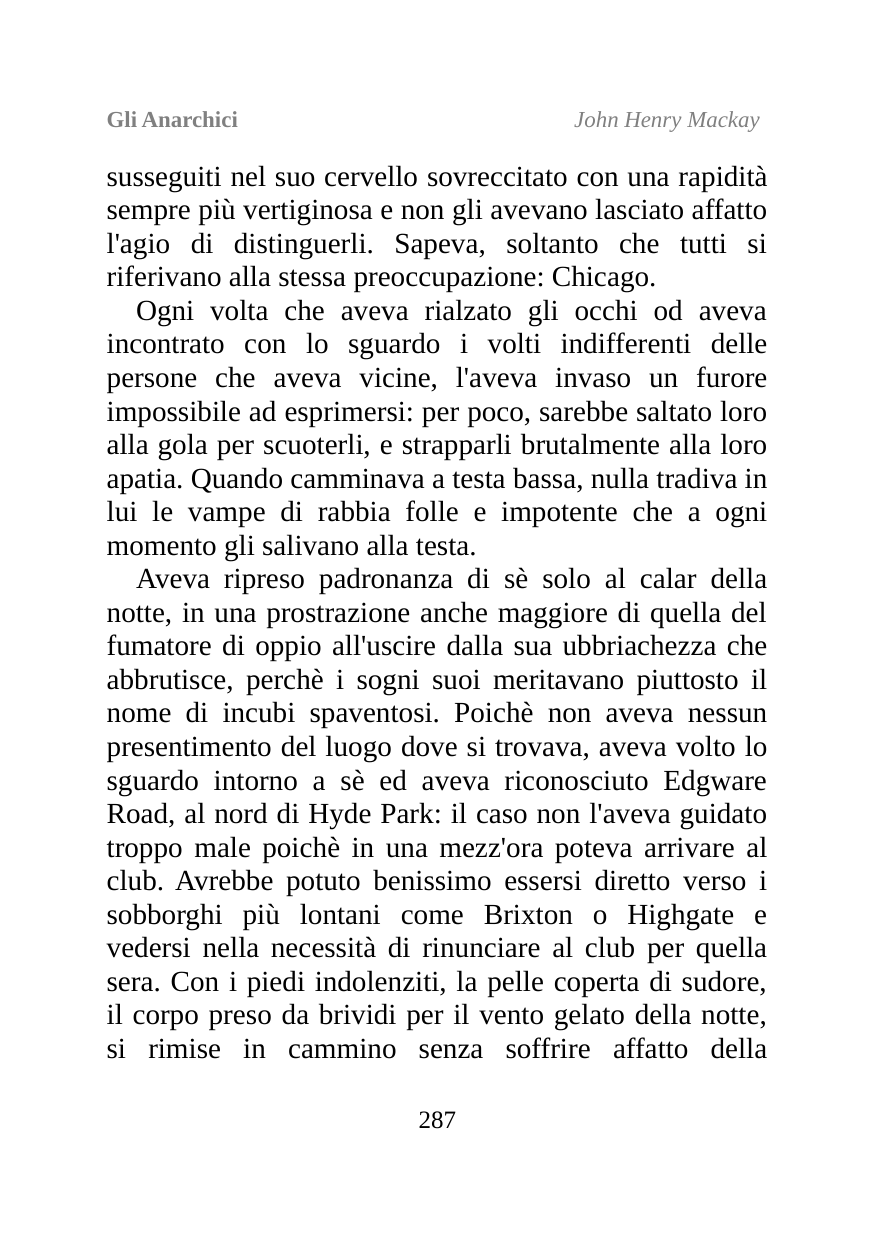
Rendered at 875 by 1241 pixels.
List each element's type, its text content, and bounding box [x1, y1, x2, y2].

text susseguiti nel suo cervello sovreccitato con una rapidità sempre più vertiginosa e non gli avevano lasciato affatto l'agio di distinguerli. Sapeva, soltanto che tutti si riferivano alla stessa preoccupazione: Chicago. [106, 159, 768, 293]
text Aveva ripreso padronanza di sè solo al calar della notte, in una prostrazione anche maggiore di quella del fumatore di oppio all'uscire dalla sua ubbriachezza che abbrutisce, perchè i sogni suoi meritavano piuttosto il nome di incubi spaventosi. Poichè non aveva nessun presentimento del luogo dove si trovava, aveva volto lo sguardo intorno a sè ed aveva riconosciuto Edgware Road, al nord di Hyde Park: il caso non l'aveva guidato troppo male poichè in una mezz'ora poteva arrivare al club. Avrebbe potuto benissimo essersi diretto verso i sobborghi più lontani come Brixton o Highgate e vedersi nella necessità di rinunciare al club per quella sera. Con i piedi indolenziti, la pelle coperta di sudore, il corpo preso da brividi per il vento gelato della notte, si rimise in cammino senza soffrire affatto della [106, 561, 768, 1064]
text Ogni volta che aveva rialzato gli occhi od aveva incontrato con lo sguardo i volti indifferenti delle persone che aveva vicine, l'aveva invaso un furore impossibile ad esprimersi: per poco, sarebbe saltato loro alla gola per scuoterli, e strapparli brutalmente alla loro apatia. Quando camminava a testa bassa, nulla tradiva in lui le vampe di rabbia folle e impotente che a ogni momento gli salivano alla testa. [106, 293, 768, 561]
